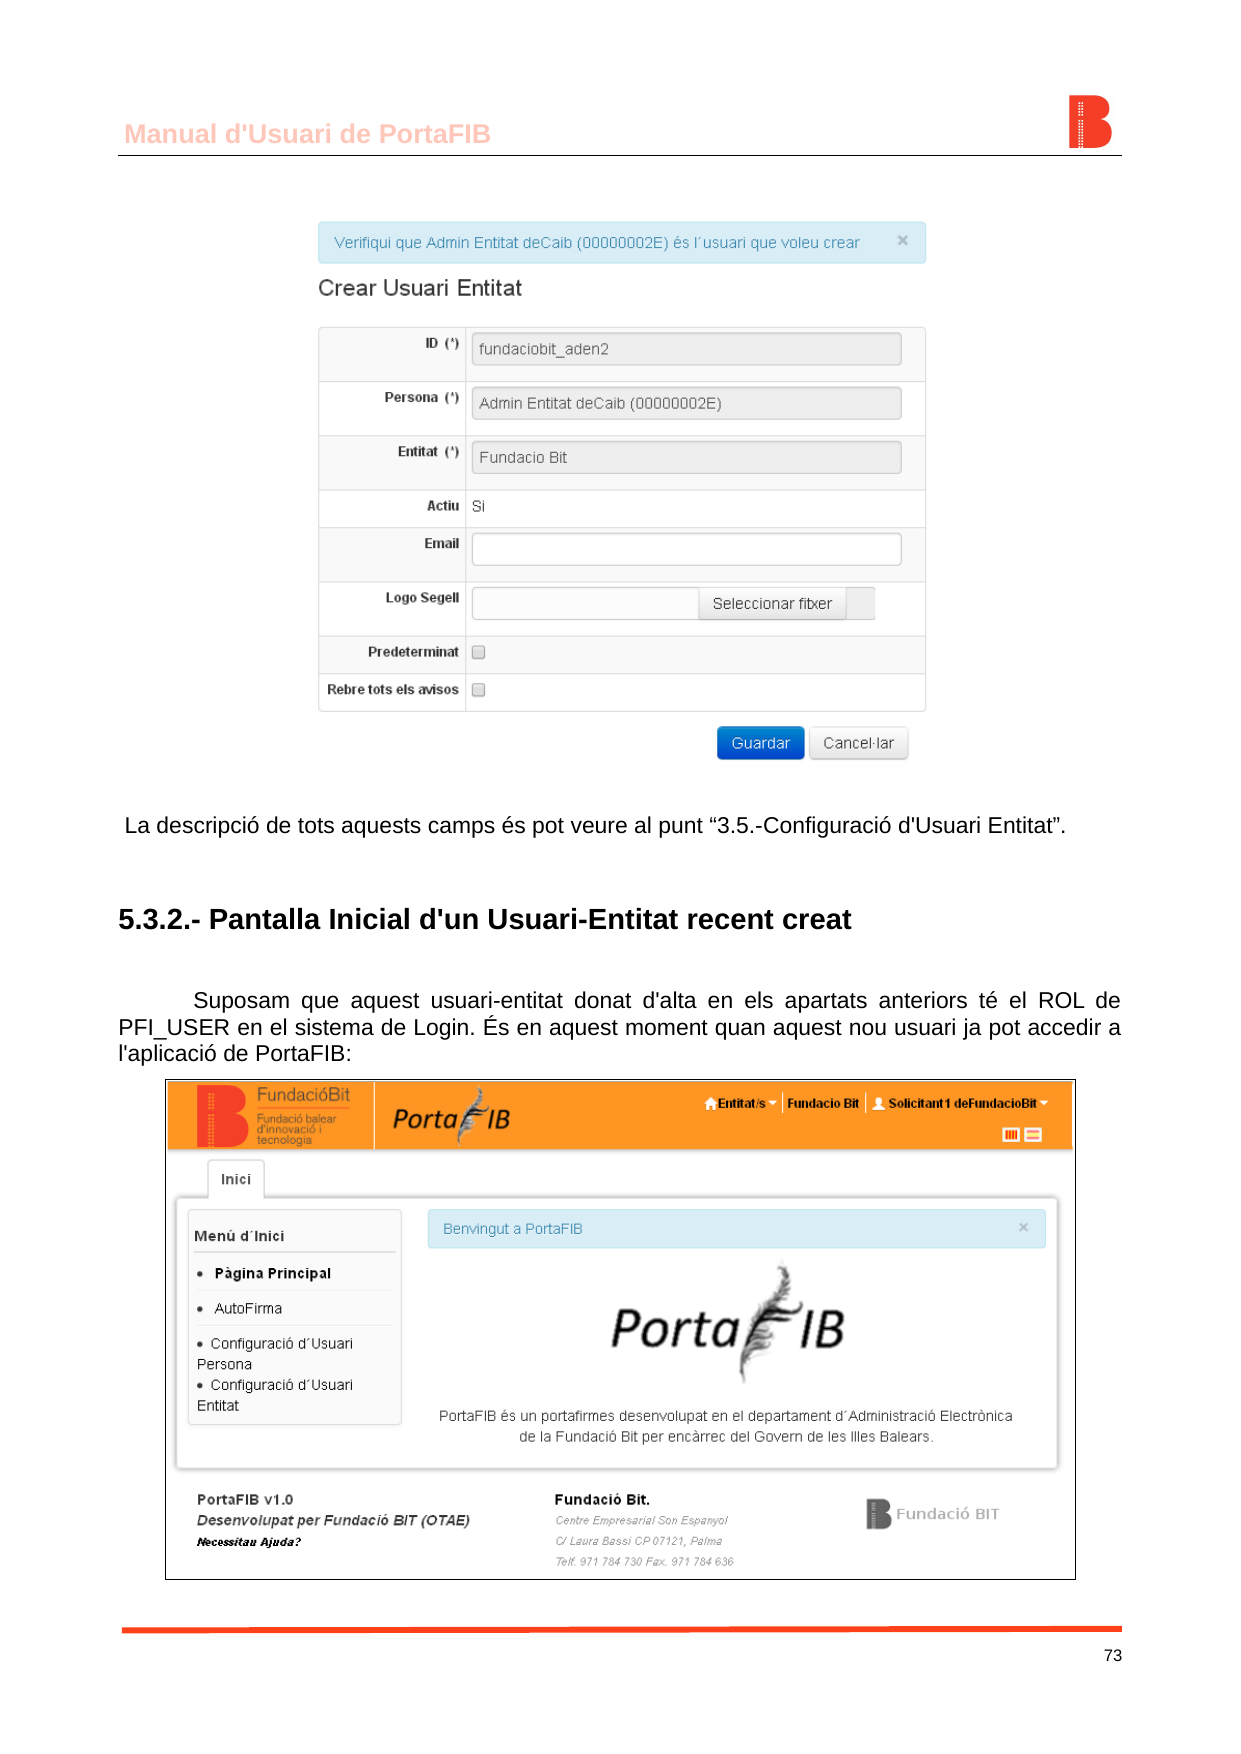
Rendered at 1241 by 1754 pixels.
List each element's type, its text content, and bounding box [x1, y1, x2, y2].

text [166, 1080, 1075, 1579]
text Suposam que aquest usuari-entitat donat d'alta en els apartats anteriors té el ROL de PFI_USER en el sistema de Login. És en aquest moment quan aquest nou usuari ja pot accedir a l'aplicació de PortaFIB: [118, 987, 1122, 1066]
picture [167, 1081, 1073, 1576]
picture [306, 215, 934, 774]
text La descripció de tots aquests camps és pot veure al punt “3.5.-Configuració d'Usuari Entitat”. [118, 812, 1122, 838]
picture [1063, 94, 1117, 150]
subtitle Pantalla Inicial d'un Usuari-Entitat recent creat [118, 902, 1122, 936]
